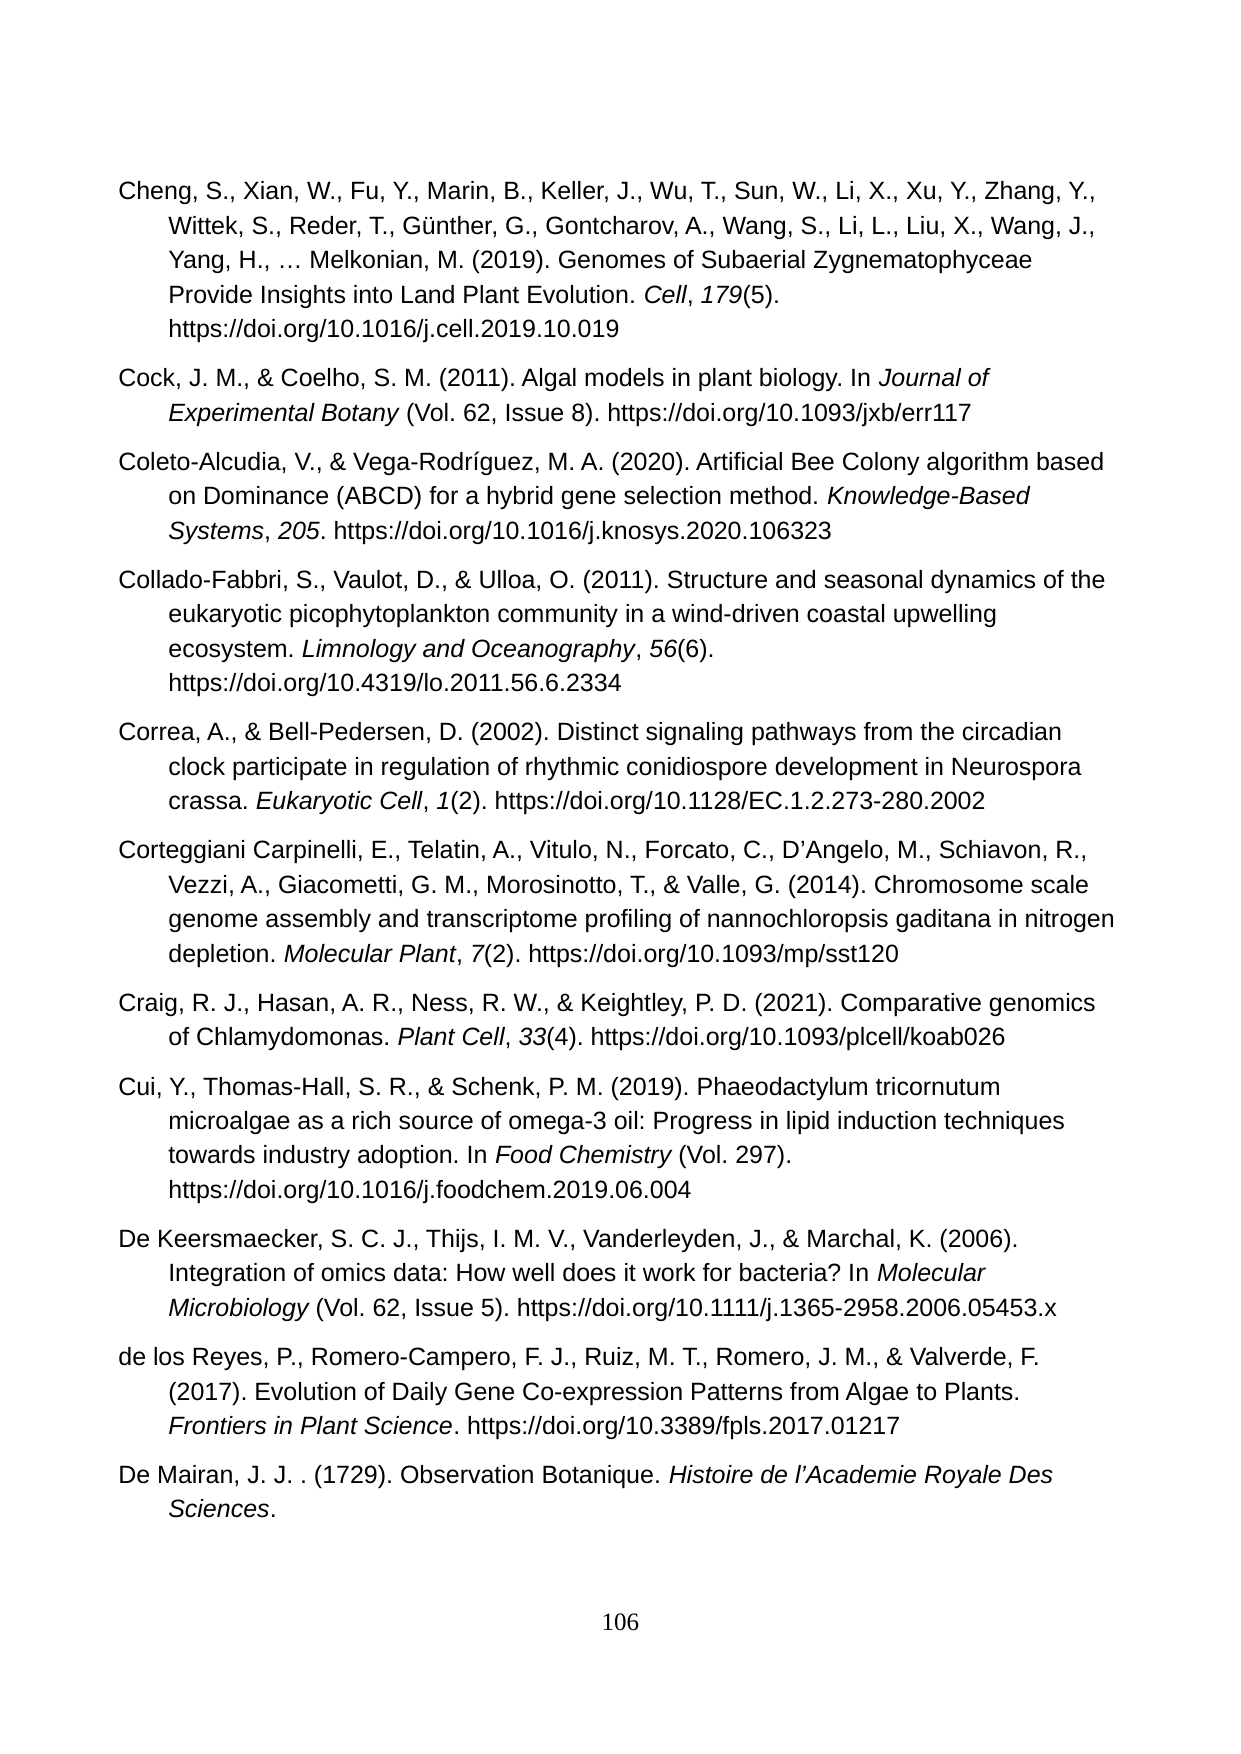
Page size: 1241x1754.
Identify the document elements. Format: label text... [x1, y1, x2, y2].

text Collado-Fabbri, S., Vaulot, D., & Ulloa, O. (2011). Structure and seasonal dynamics of the eukaryotic picophytoplankton community in a wind-driven coastal upwelling ecosystem. Limnology and Oceanography, 56(6). https://doi.org/10.4319/lo.2011.56.6.2334 [118, 565, 1122, 697]
text Correa, A., & Bell-Pedersen, D. (2002). Distinct signaling pathways from the circadian clock participate in regulation of rhythmic conidiospore development in Neurospora crassa. Eukaryotic Cell, 1(2). https://doi.org/10.1128/EC.1.2.273-280.2002 [118, 717, 1122, 815]
text Cui, Y., Thomas-Hall, S. R., & Schenk, P. M. (2019). Phaeodactylum tricornutum microalgae as a rich source of omega-3 oil: Progress in lipid induction techniques towards industry adoption. In Food Chemistry (Vol. 297). https://doi.org/10.1016/j.foodchem.2019.06.004 [118, 1071, 1122, 1204]
text Craig, R. J., Hasan, A. R., Ness, R. W., & Keightley, P. D. (2021). Comparative genomics of Chlamydomonas. Plant Cell, 33(4). https://doi.org/10.1093/plcell/koab026 [118, 988, 1122, 1051]
text Cock, J. M., & Coelho, S. M. (2011). Algal models in plant biology. In Journal of Experimental Botany (Vol. 62, Issue 8). https://doi.org/10.1093/jxb/err117 [118, 363, 1122, 427]
text Coleto-Alcudia, V., & Vega-Rodríguez, M. A. (2020). Artificial Bee Colony algorithm based on Dominance (ABCD) for a hybrid gene selection method. Knowledge-Based Systems, 205. https://doi.org/10.1016/j.knosys.2020.106323 [118, 447, 1122, 544]
text De Mairan, J. J. . (1729). Observation Botanique. Histoire de l’Academie Royale Des Sciences. [118, 1460, 1122, 1523]
text Corteggiani Carpinelli, E., Telatin, A., Vitulo, N., Forcato, C., D’Angelo, M., Schiavon, R., Vezzi, A., Giacometti, G. M., Morosinotto, T., & Valle, G. (2014). Chromosome scale genome assembly and transcriptome profiling of nannochloropsis gaditana in nitrogen depletion. Molecular Plant, 7(2). https://doi.org/10.1093/mp/sst120 [118, 835, 1122, 968]
text De Keersmaecker, S. C. J., Thijs, I. M. V., Vanderleyden, J., & Marchal, K. (2006). Integration of omics data: How well does it work for bacteria? In Molecular Microbiology (Vol. 62, Issue 5). https://doi.org/10.1111/j.1365-2958.2006.05453.x [118, 1224, 1122, 1322]
text Cheng, S., Xian, W., Fu, Y., Marin, B., Keller, J., Wu, T., Sun, W., Li, X., Xu, Y., Zhang, Y., Wittek, S., Reder, T., Günther, G., Gontcharov, A., Wang, S., Li, L., Liu, X., Wang, J., Yang, H., … Melkonian, M. (2019). Genomes of Subaerial Zygnematophyceae Provide Insights into Land Plant Evolution. Cell, 179(5). https://doi.org/10.1016/j.cell.2019.10.019 [118, 176, 1122, 343]
text de los Reyes, P., Romero-Campero, F. J., Ruiz, M. T., Romero, J. M., & Valverde, F. (2017). Evolution of Daily Gene Co-expression Patterns from Algae to Plants. Frontiers in Plant Science. https://doi.org/10.3389/fpls.2017.01217 [118, 1342, 1122, 1440]
